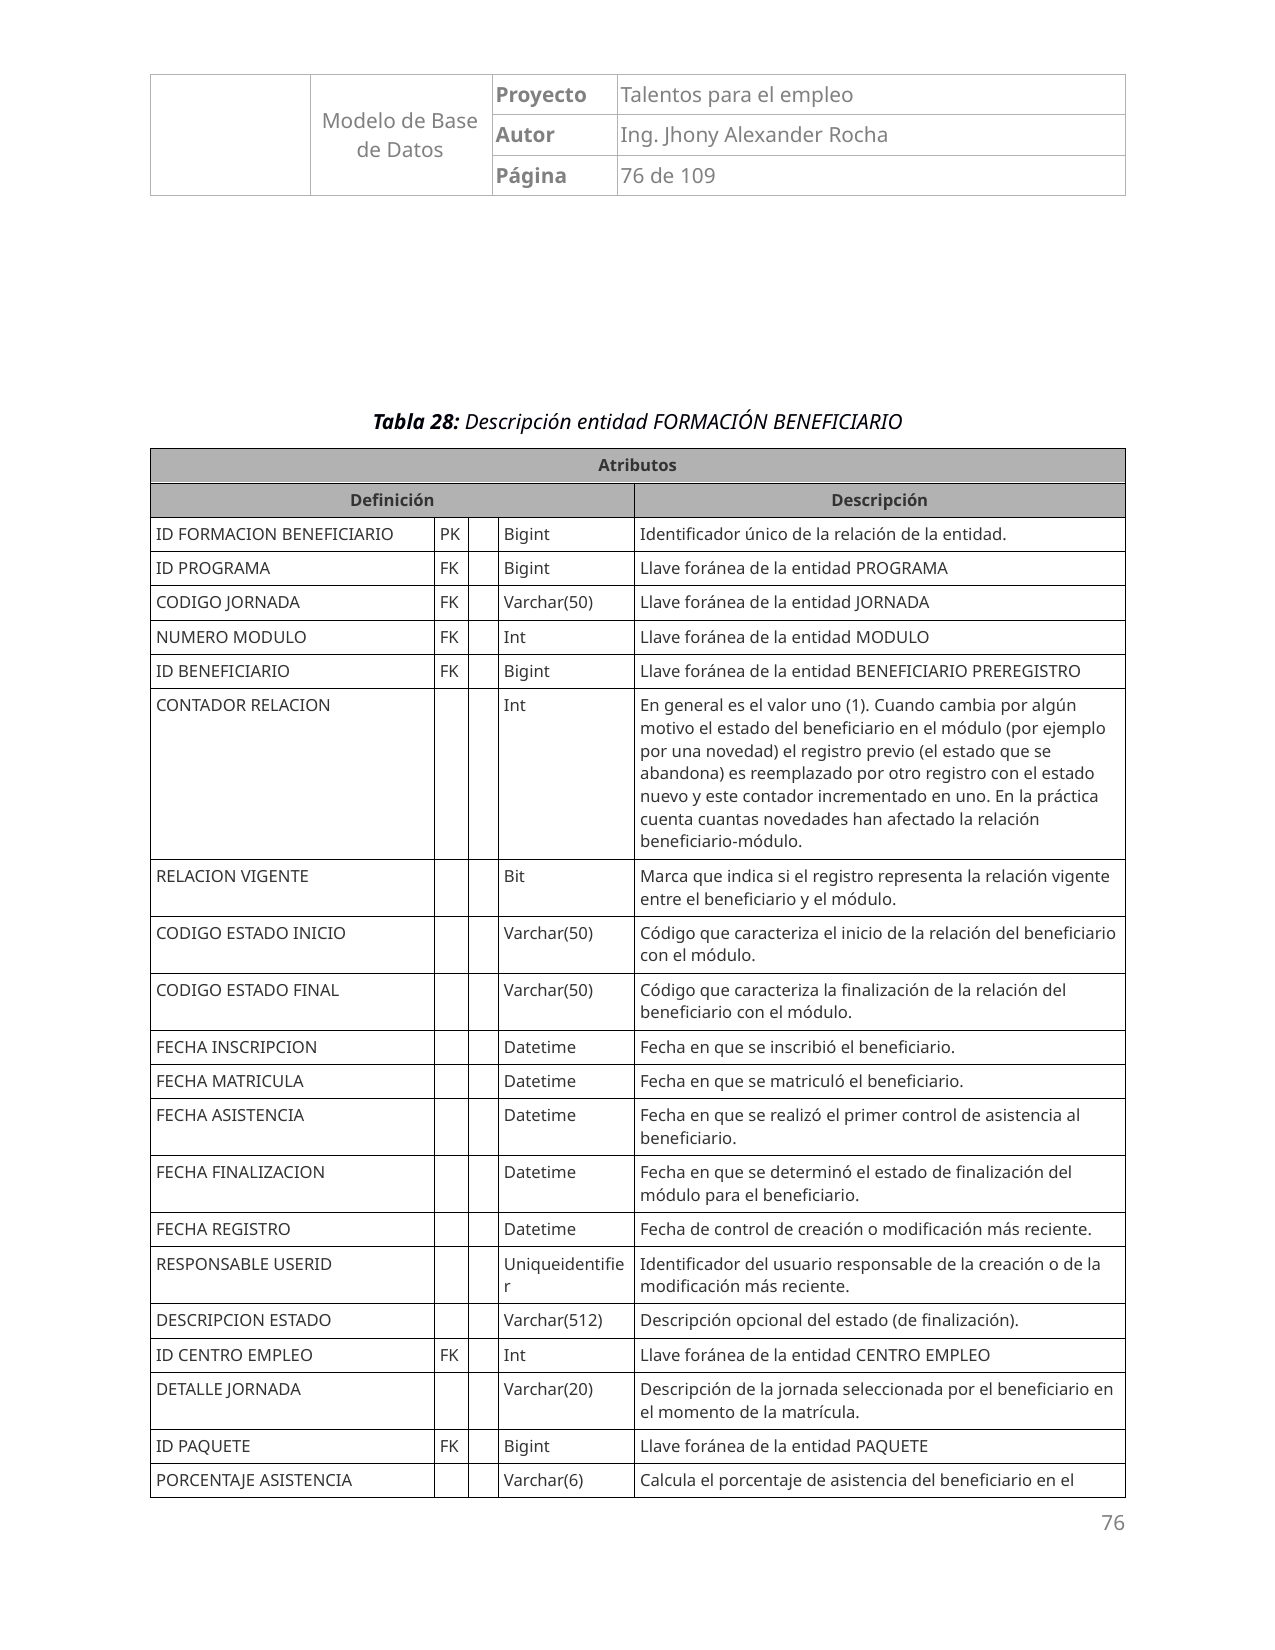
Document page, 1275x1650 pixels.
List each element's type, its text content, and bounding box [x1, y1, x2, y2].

table_cell Descripción de la jornada seleccionada por el beneficiario en el momento de la matrícula. [635, 1373, 1125, 1429]
table_cell Llave foránea de la entidad MODULO [635, 621, 1125, 654]
table_cell RESPONSABLE USERID [151, 1247, 434, 1303]
table_cell Bigint [499, 518, 634, 551]
table_cell [469, 860, 498, 916]
table_cell NUMERO MODULO [151, 621, 434, 654]
table_cell Varchar(50) [499, 917, 634, 972]
table_cell [469, 1430, 498, 1463]
table_cell CONTADOR RELACION [151, 689, 434, 858]
table_cell [469, 1156, 498, 1212]
table_cell FK [435, 552, 468, 585]
table_cell Definición [151, 484, 634, 517]
table_cell Fecha en que se matriculó el beneficiario. [635, 1065, 1125, 1098]
table_cell En general es el valor uno (1). Cuando cambia por algún motivo el estado del beneficiario en el módulo (por ejemplo por una novedad) el registro previo (el estado que se abandona) es reemplazado por otro registro con el estado nuevo y este contador incrementado en uno. En la práctica cuenta cuantas novedades han afectado la relación beneficiario-módulo. [635, 689, 1125, 858]
table_cell FK [435, 1339, 468, 1372]
table_cell Varchar(50) [499, 974, 634, 1029]
table_cell [435, 1065, 468, 1098]
table_cell Fecha en que se realizó el primer control de asistencia al beneficiario. [635, 1099, 1125, 1155]
table_cell Descripción opcional del estado (de finalización). [635, 1304, 1125, 1337]
table_cell Llave foránea de la entidad PAQUETE [635, 1430, 1125, 1463]
table_cell Llave foránea de la entidad JORNADA [635, 586, 1125, 619]
table_cell [469, 1065, 498, 1098]
table_cell FECHA FINALIZACION [151, 1156, 434, 1212]
table_cell Bigint [499, 655, 634, 688]
table_cell FK [435, 1430, 468, 1463]
table_cell [469, 655, 498, 688]
table_cell Datetime [499, 1099, 634, 1155]
table_cell FECHA ASISTENCIA [151, 1099, 434, 1155]
table_cell Descripción [635, 484, 1125, 517]
table_cell [469, 1464, 498, 1497]
table_cell [435, 974, 468, 1029]
table_cell Uniqueidentifier [499, 1247, 634, 1303]
table_cell [435, 1304, 468, 1337]
table_cell Datetime [499, 1065, 634, 1098]
table_cell [435, 689, 468, 858]
table_cell FECHA INSCRIPCION [151, 1031, 434, 1064]
table_cell Identificador único de la relación de la entidad. [635, 518, 1125, 551]
table_header Atributos [151, 449, 1125, 482]
table_cell Datetime [499, 1156, 634, 1212]
table_cell Llave foránea de la entidad BENEFICIARIO PREREGISTRO [635, 655, 1125, 688]
text Tabla 28: Descripción entidad FORMACIÓN BENEFICIARIO [150, 407, 1125, 436]
table_cell Calcula el porcentaje de asistencia del beneficiario en el [635, 1464, 1125, 1497]
table_cell PK [435, 518, 468, 551]
table_cell [435, 860, 468, 916]
table_cell [469, 1247, 498, 1303]
table_cell Código que caracteriza el inicio de la relación del beneficiario con el módulo. [635, 917, 1125, 972]
table_cell Llave foránea de la entidad CENTRO EMPLEO [635, 1339, 1125, 1372]
table_cell Bit [499, 860, 634, 916]
table_cell CODIGO ESTADO INICIO [151, 917, 434, 972]
table_cell ID FORMACION BENEFICIARIO [151, 518, 434, 551]
table_cell Int [499, 1339, 634, 1372]
table_cell Llave foránea de la entidad PROGRAMA [635, 552, 1125, 585]
table_cell [469, 586, 498, 619]
table_cell [435, 917, 468, 972]
table_cell Datetime [499, 1031, 634, 1064]
table_cell [469, 1213, 498, 1246]
table_cell FECHA MATRICULA [151, 1065, 434, 1098]
table_cell Varchar(50) [499, 586, 634, 619]
table_cell Bigint [499, 552, 634, 585]
table_cell FK [435, 621, 468, 654]
table_cell Fecha de control de creación o modificación más reciente. [635, 1213, 1125, 1246]
table_cell [469, 518, 498, 551]
table_cell [469, 974, 498, 1029]
table_cell ID PAQUETE [151, 1430, 434, 1463]
table_cell Marca que indica si el registro representa la relación vigente entre el beneficiario y el módulo. [635, 860, 1125, 916]
table_cell [469, 917, 498, 972]
table_cell FK [435, 586, 468, 619]
table_cell [469, 552, 498, 585]
table_cell ID PROGRAMA [151, 552, 434, 585]
table_cell [435, 1156, 468, 1212]
table_cell [469, 1304, 498, 1337]
table_cell [435, 1099, 468, 1155]
table_cell [469, 1373, 498, 1429]
table_cell Varchar(512) [499, 1304, 634, 1337]
table_cell FECHA REGISTRO [151, 1213, 434, 1246]
table_cell Fecha en que se determinó el estado de finalización del módulo para el beneficiario. [635, 1156, 1125, 1212]
table_cell DETALLE JORNADA [151, 1373, 434, 1429]
table_cell FK [435, 655, 468, 688]
table_cell ID BENEFICIARIO [151, 655, 434, 688]
table_cell Código que caracteriza la finalización de la relación del beneficiario con el módulo. [635, 974, 1125, 1029]
table_cell [469, 689, 498, 858]
table_cell [435, 1373, 468, 1429]
table_cell Varchar(6) [499, 1464, 634, 1497]
table_cell [435, 1247, 468, 1303]
table_cell [469, 1031, 498, 1064]
table_cell [469, 1339, 498, 1372]
table_cell Int [499, 621, 634, 654]
table_cell Bigint [499, 1430, 634, 1463]
table_cell Varchar(20) [499, 1373, 634, 1429]
table_cell [435, 1213, 468, 1246]
table_cell RELACION VIGENTE [151, 860, 434, 916]
table_cell DESCRIPCION ESTADO [151, 1304, 434, 1337]
table_cell Fecha en que se inscribió el beneficiario. [635, 1031, 1125, 1064]
table_cell Identificador del usuario responsable de la creación o de la modificación más reciente. [635, 1247, 1125, 1303]
table_cell Int [499, 689, 634, 858]
table_cell CODIGO ESTADO FINAL [151, 974, 434, 1029]
table_cell [435, 1031, 468, 1064]
table_cell [469, 1099, 498, 1155]
table_cell PORCENTAJE ASISTENCIA [151, 1464, 434, 1497]
table_cell [435, 1464, 468, 1497]
table_cell Datetime [499, 1213, 634, 1246]
table_cell [469, 621, 498, 654]
table_cell CODIGO JORNADA [151, 586, 434, 619]
table_cell ID CENTRO EMPLEO [151, 1339, 434, 1372]
